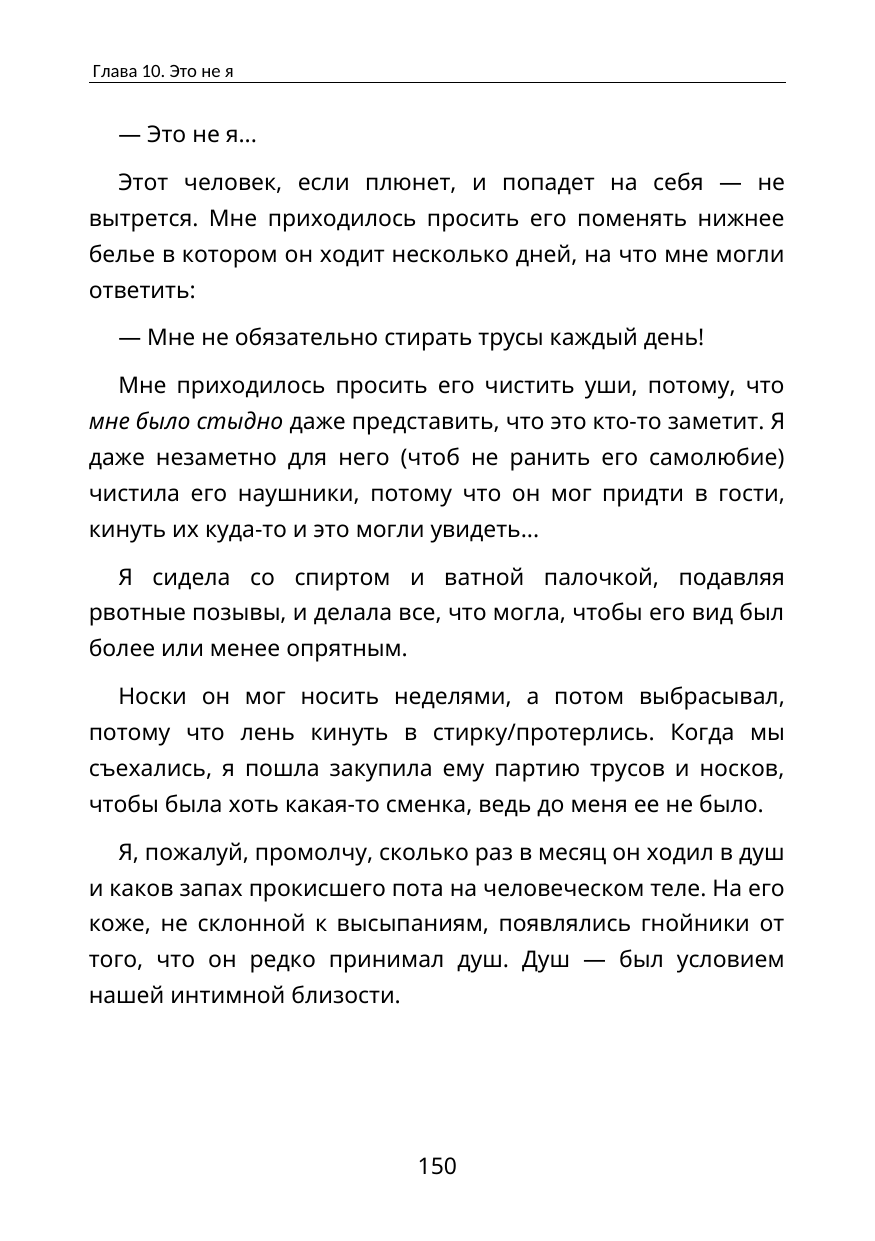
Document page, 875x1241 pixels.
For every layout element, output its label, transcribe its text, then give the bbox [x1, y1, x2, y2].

text — Мне не обязательно стирать трусы каждый день! [88, 321, 786, 352]
text — Это не я... [88, 118, 786, 149]
text Этот человек, если плюнет, и попадет на себя — не вытрется. Мне приходилось просить его поменять нижнее белье в котором он ходит несколько дней, на что мне могли ответить: [88, 166, 786, 305]
text Носки он мог носить неделями, а потом выбрасывал, потому что лень кинуть в стирку/протерлись. Когда мы съехались, я пошла закупила ему партию трусов и носков, чтобы была хоть какая-то сменка, ведь до меня ее не было. [88, 680, 786, 819]
text Я, пожалуй, промолчу, сколько раз в месяц он ходил в душ и каков запах прокисшего пота на человеческом теле. На его коже, не склонной к высыпаниям, появлялись гнойники от того, что он редко принимал душ. Душ — был условием нашей интимной близости. [88, 836, 786, 1011]
text Мне приходилось просить его чистить уши, потому, что мне было стыдно даже представить, что это кто-то заметит. Я даже незаметно для него (чтоб не ранить его самолюбие) чистила его наушники, потому что он мог придти в гости, кинуть их куда-то и это могли увидеть... [88, 369, 786, 544]
text Я сидела со спиртом и ватной палочкой, подавляя рвотные позывы, и делала все, что могла, чтобы его вид был более или менее опрятным. [88, 560, 786, 663]
